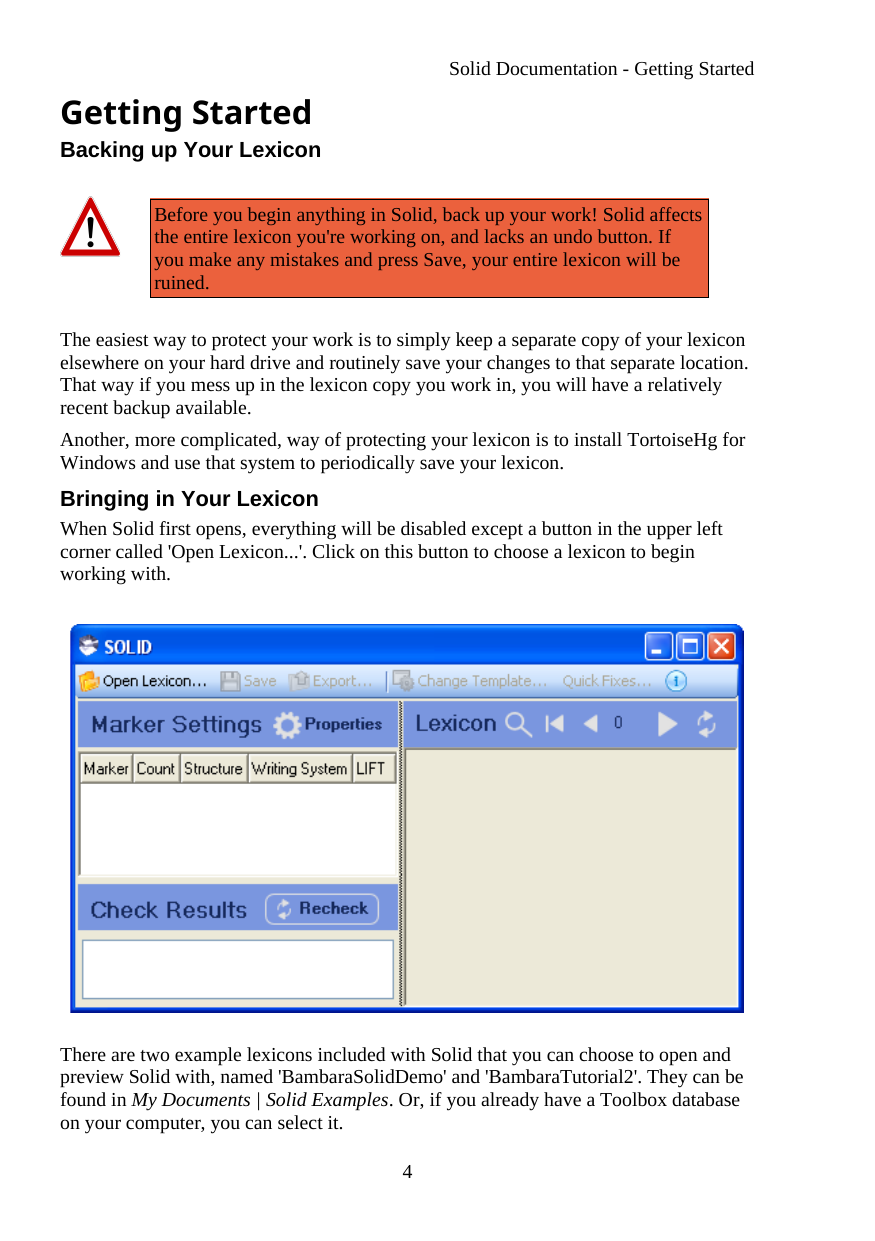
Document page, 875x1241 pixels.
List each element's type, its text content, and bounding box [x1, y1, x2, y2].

picture [70, 624, 744, 1013]
subtitle Getting Started [60, 90, 754, 134]
text When Solid first opens, everything will be disabled except a button in the upper left corner called 'Open Lexicon...'. Click on this button to choose a lexicon to begin working with. [60, 517, 754, 585]
subtitle Backing up Your Lexicon [60, 137, 754, 162]
text Before you begin anything in Solid, back up your work! Solid affects the entire lexicon you're working on, and lacks an undo button. If you make any mistakes and press Save, your entire lexicon will be ruined. [151, 200, 708, 297]
subtitle Bringing in Your Lexicon [60, 486, 754, 511]
text The easiest way to protect your work is to simply keep a separate copy of your lexicon elsewhere on your hard drive and routinely save your changes to that separate location. That way if you mess up in the lexicon copy you work in, you will have a relatively recent backup available. [60, 328, 754, 419]
picture [60, 196, 121, 257]
text There are two example lexicons included with Solid that you can choose to open and preview Solid with, named 'BambaraSolidDemo' and 'BambaraTutorial2'. They can be found in My Documents | Solid Examples. Or, if you already have a Toolbox database on your computer, you can select it. [60, 594, 754, 1134]
text Another, more complicated, way of protecting your lexicon is to install TortoiseHg for Windows and use that system to periodically save your lexicon. [60, 428, 754, 474]
